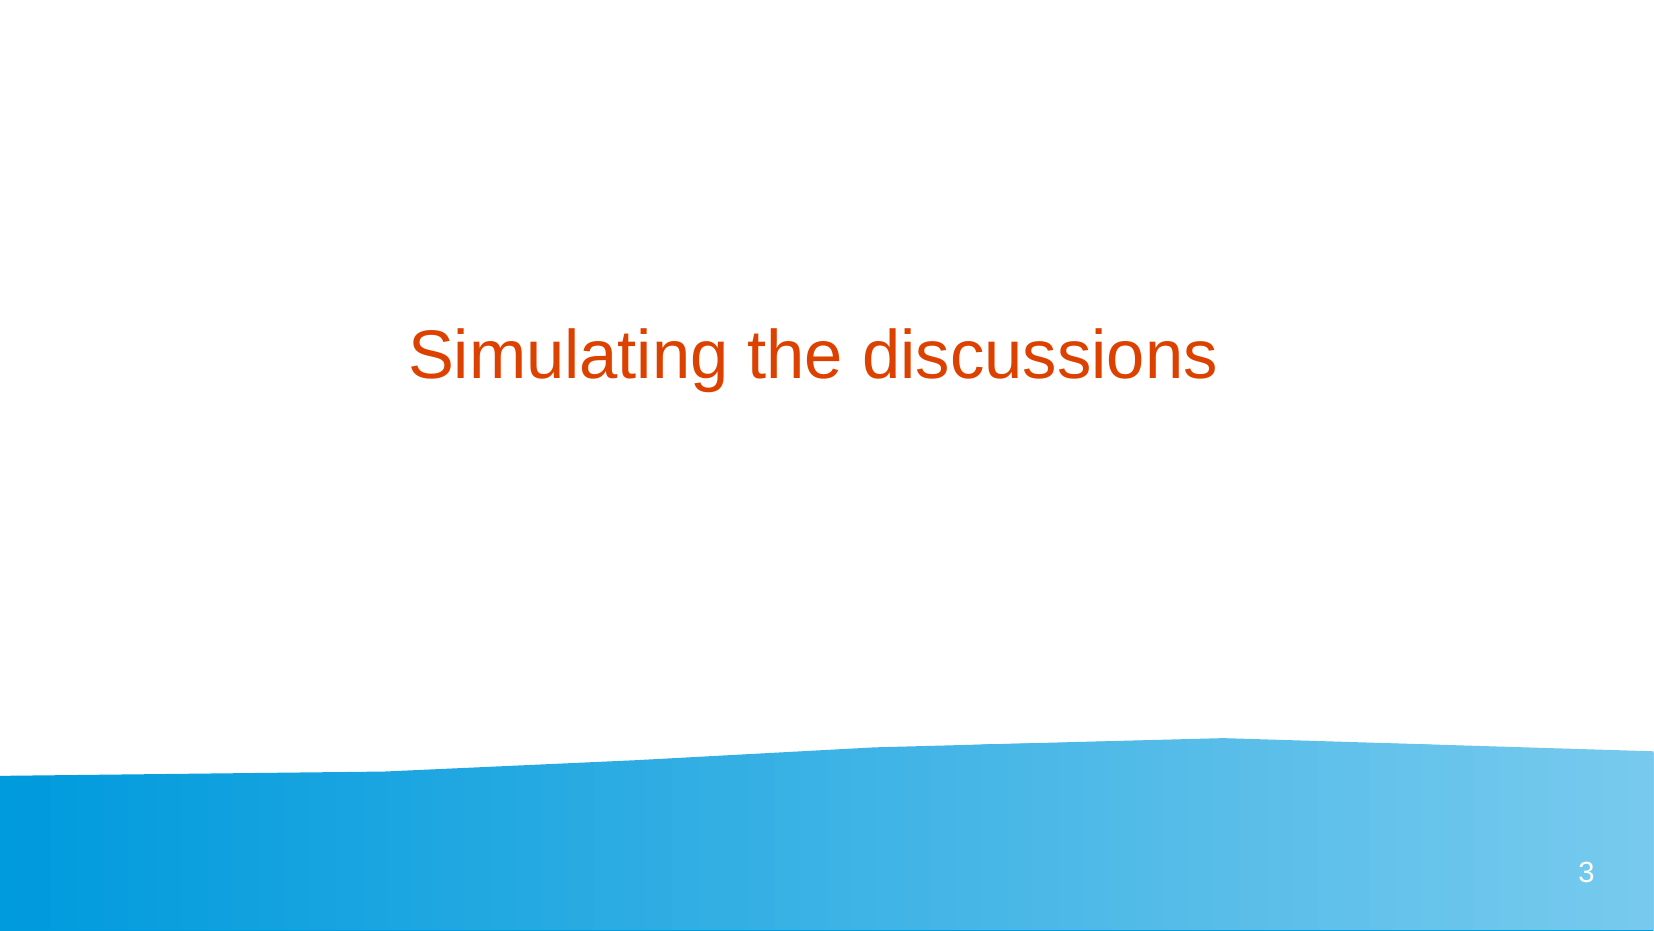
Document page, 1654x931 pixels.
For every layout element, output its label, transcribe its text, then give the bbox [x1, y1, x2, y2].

title Simulating the discussions [75, 265, 1552, 443]
